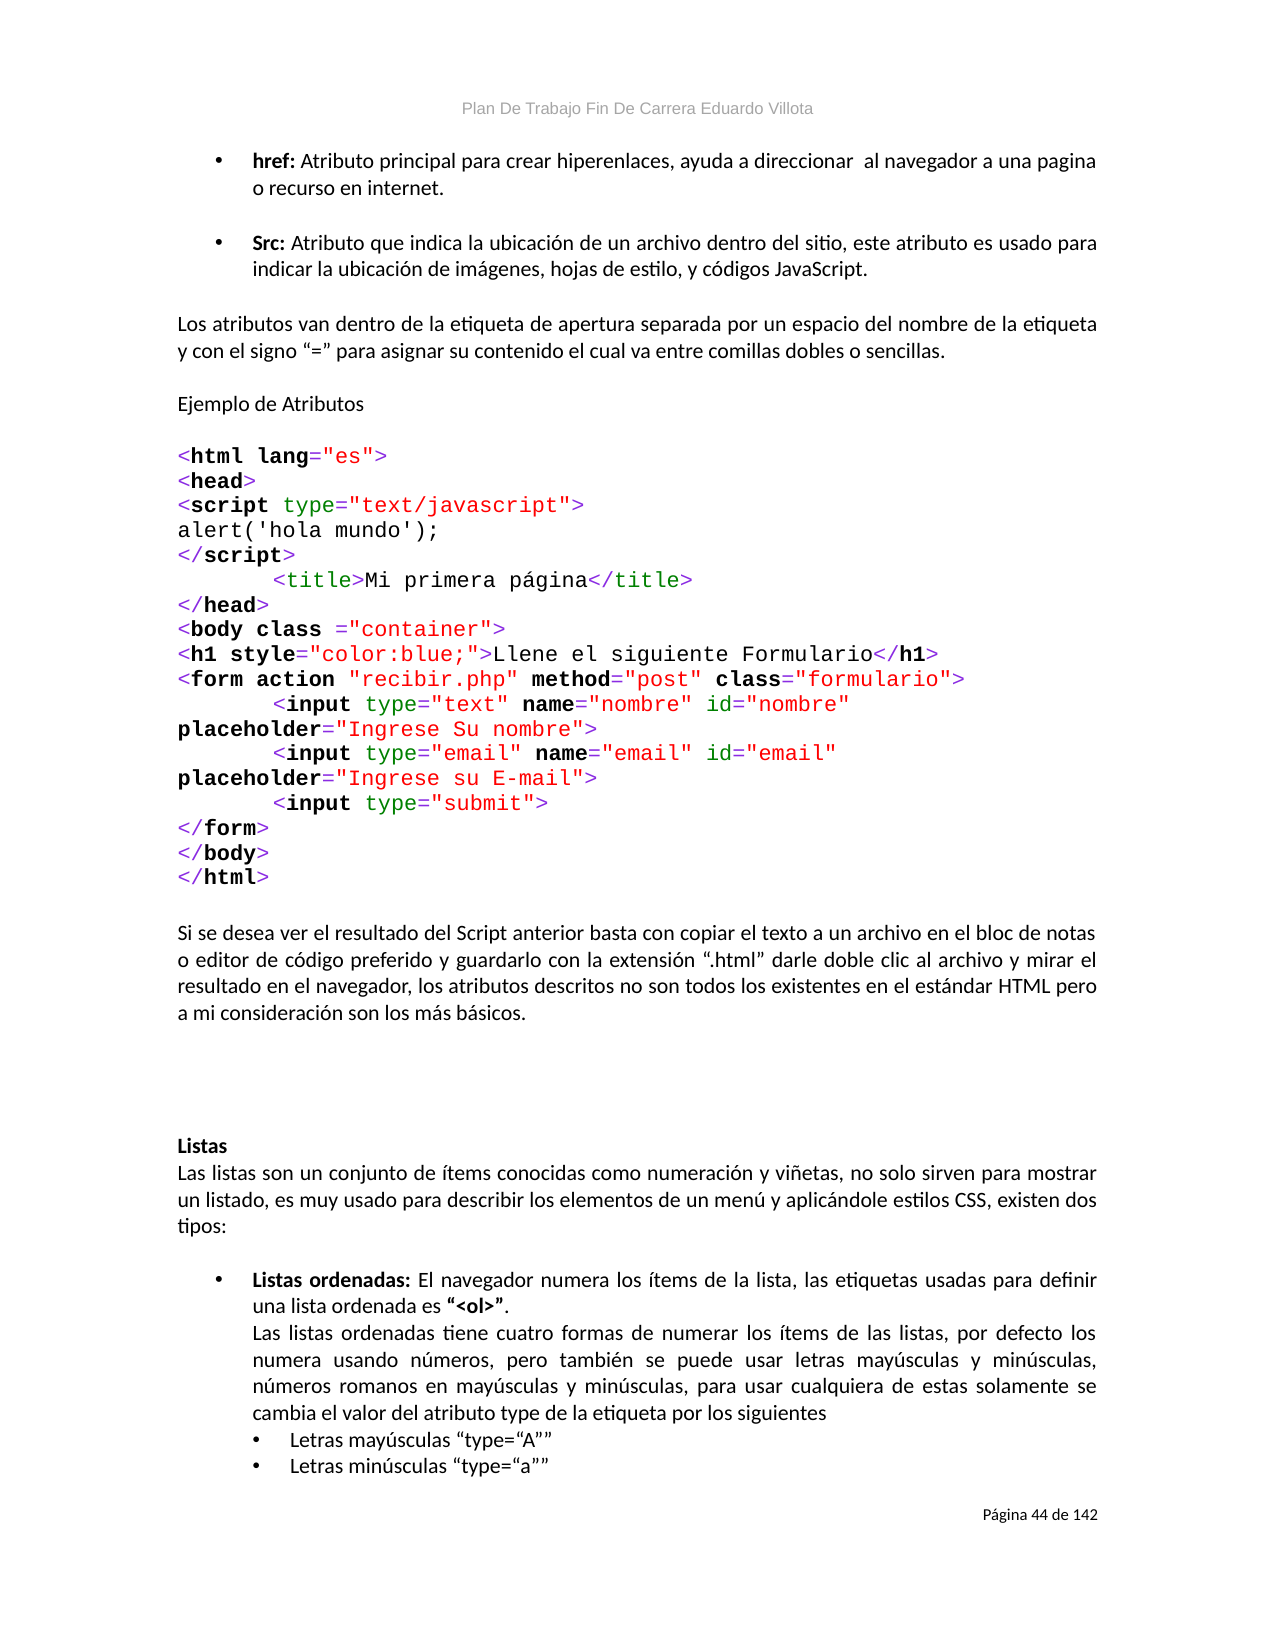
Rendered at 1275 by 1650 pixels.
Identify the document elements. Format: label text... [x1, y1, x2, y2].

text <input type="submit"> [177, 792, 1098, 817]
text </head> [177, 594, 1098, 618]
list Letras mayúsculas “type=“A”” [252, 1426, 1098, 1453]
text alert('hola mundo'); [177, 519, 1098, 544]
text Las listas son un conjunto de ítems conocidas como numeración y viñetas, no solo sirven para mostrar un listado, es muy usado para describir los elementos de un menú y aplicándole estilos CSS, existen dos tipos: [177, 1159, 1098, 1239]
list Las listas ordenadas tiene cuatro formas de numerar los ítems de las listas, por defecto los numera usando números, pero también se puede usar letras mayúsculas y minúsculas, números romanos en mayúsculas y minúsculas, para usar cualquiera de estas solamente se cambia el valor del atributo type de la etiqueta por los siguientes [215, 1319, 1098, 1426]
text <head> [177, 470, 1098, 494]
text <html lang="es"> [177, 445, 1098, 470]
text <form action "recibir.php" method="post" class="formulario"> [177, 668, 1098, 693]
text </body> [177, 842, 1098, 866]
text <h1 style="color:blue;">Llene el siguiente Formulario</h1> [177, 643, 1098, 668]
text <input type="email" name="email" id="email" placeholder="Ingrese su E-mail"> [177, 742, 1098, 792]
text Si se desea ver el resultado del Script anterior basta con copiar el texto a un archivo en el bloc de notas o editor de código preferido y guardarlo con la extensión “.html” darle doble clic al archivo y mirar el resultado en el navegador, los atributos descritos no son todos los existentes en el estándar HTML pero a mi consideración son los más básicos. [177, 919, 1098, 1026]
list Src: Atributo que indica la ubicación de un archivo dentro del sitio, este atributo es usado para indicar la ubicación de imágenes, hojas de estilo, y códigos JavaScript. [215, 229, 1098, 282]
text Listas [177, 1133, 1098, 1159]
text </html> [177, 866, 1098, 891]
text <script type="text/javascript"> [177, 494, 1098, 519]
text </form> [177, 817, 1098, 842]
text <input type="text" name="nombre" id="nombre" placeholder="Ingrese Su nombre"> [177, 693, 1098, 742]
list href: Atributo principal para crear hiperenlaces, ayuda a direccionar al navegador a una pagina o recurso en internet. [215, 148, 1098, 201]
list Letras minúsculas “type=“a”” [252, 1453, 1098, 1479]
text <body class ="container"> [177, 618, 1098, 643]
text Ejemplo de Atributos [177, 390, 1098, 417]
list Listas ordenadas: El navegador numera los ítems de la lista, las etiquetas usadas para definir una lista ordenada es “<ol>”. [215, 1266, 1098, 1319]
text <title>Mi primera página</title> [177, 569, 1098, 594]
text </script> [177, 544, 1098, 569]
text Los atributos van dentro de la etiqueta de apertura separada por un espacio del nombre de la etiqueta y con el signo “=” para asignar su contenido el cual va entre comillas dobles o sencillas. [177, 310, 1098, 364]
